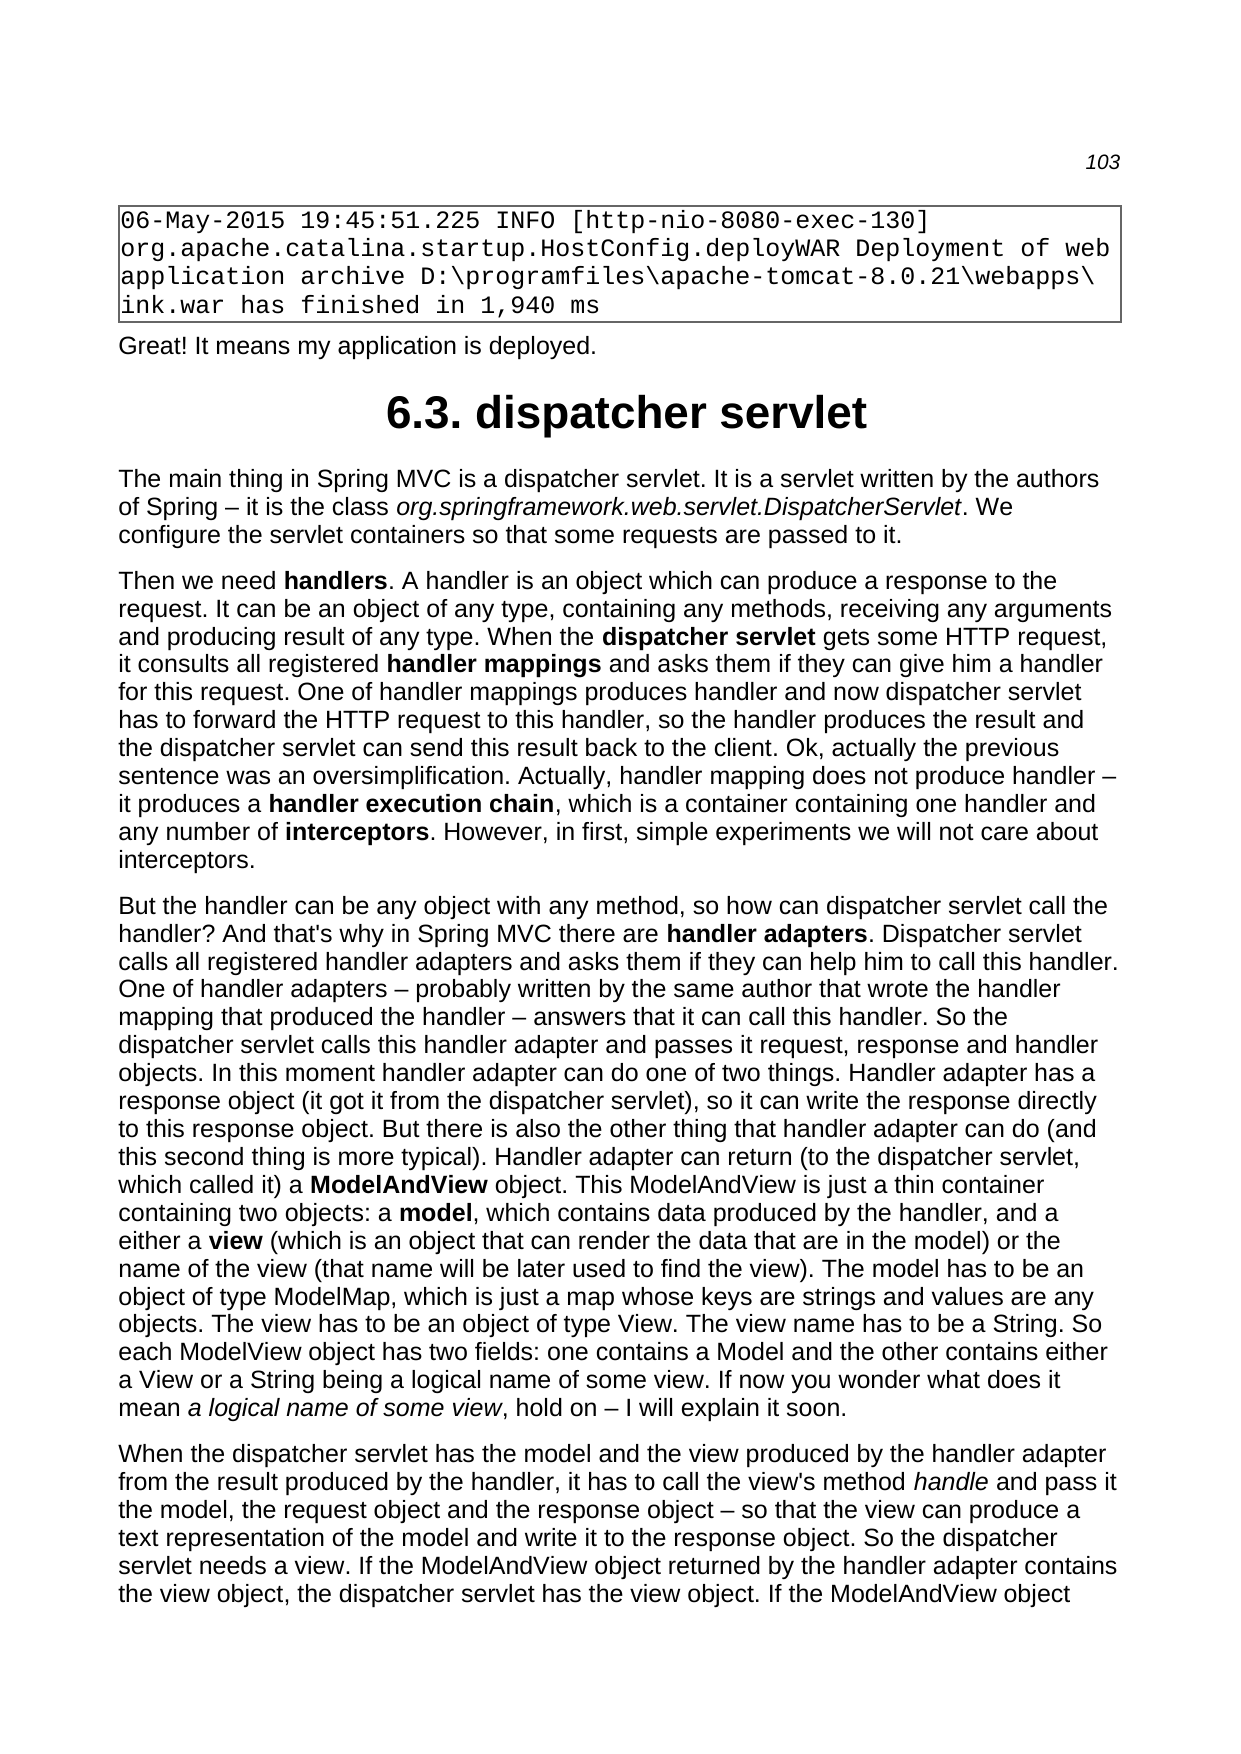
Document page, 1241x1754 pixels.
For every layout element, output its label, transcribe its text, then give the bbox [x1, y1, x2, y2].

text Then we need handlers. A handler is an object which can produce a response to the request. It can be an object of any type, containing any methods, receiving any arguments and producing result of any type. When the dispatcher servlet gets some HTTP request, it consults all registered handler mappings and asks them if they can give him a handler for this request. One of handler mappings produces handler and now dispatcher servlet has to forward the HTTP request to this handler, so the handler produces the result and the dispatcher servlet can send this result back to the client. Ok, actually the previous sentence was an oversimplification. Actually, handler mapping does not produce handler – it produces a handler execution chain, which is a container containing one handler and any number of interceptors. However, in first, simple experiments we will not care about interceptors. [118, 566, 1122, 873]
text Great! It means my application is deployed. [118, 332, 1122, 359]
text But the handler can be any object with any method, so how can dispatcher servlet call the handler? And that's why in Spring MVC there are handler adapters. Dispatcher servlet calls all registered handler adapters and asks them if they can help him to call this handler. One of handler adapters – probably written by the same author that wrote the handler mapping that produced the handler – answers that it can call this handler. So the dispatcher servlet calls this handler adapter and passes it request, response and handler objects. In this moment handler adapter can do one of two things. Handler adapter has a response object (it got it from the dispatcher servlet), so it can write the response directly to this response object. But there is also the other thing that handler adapter can do (and this second thing is more typical). Handler adapter can return (to the dispatcher servlet, which called it) a ModelAndView object. This ModelAndView is just a thin container containing two objects: a model, which contains data produced by the handler, and a either a view (which is an object that can render the data that are in the model) or the name of the view (that name will be later used to find the view). The model has to be an object of type ModelMap, which is just a map whose keys are strings and values are any objects. The view has to be an object of type View. The view name has to be a String. So each ModelView object has two fields: one contains a Model and the other contains either a View or a String being a logical name of some view. If now you wonder what does it mean a logical name of some view, hold on – I will explain it soon. [118, 891, 1122, 1422]
subtitle dispatcher servlet [118, 387, 1122, 438]
text 06-May-2015 19:45:51.225 INFO [http-nio-8080-exec-130] org.apache.catalina.startup.HostConfig.deployWAR Deployment of web application archive D:\programfiles\apache-tomcat-8.0.21\webapps\ink.war has finished in 1,940 ms [120, 207, 1120, 321]
text When the dispatcher servlet has the model and the view produced by the handler adapter from the result produced by the handler, it has to call the view's method handle and pass it the model, the request object and the response object – so that the view can produce a text representation of the model and write it to the response object. So the dispatcher servlet needs a view. If the ModelAndView object returned by the handler adapter contains the view object, the dispatcher servlet has the view object. If the ModelAndView object [118, 1440, 1122, 1607]
text The main thing in Spring MVC is a dispatcher servlet. It is a servlet written by the authors of Spring – it is the class org.springframework.web.servlet.DispatcherServlet. We configure the servlet containers so that some requests are passed to it. [118, 465, 1122, 548]
